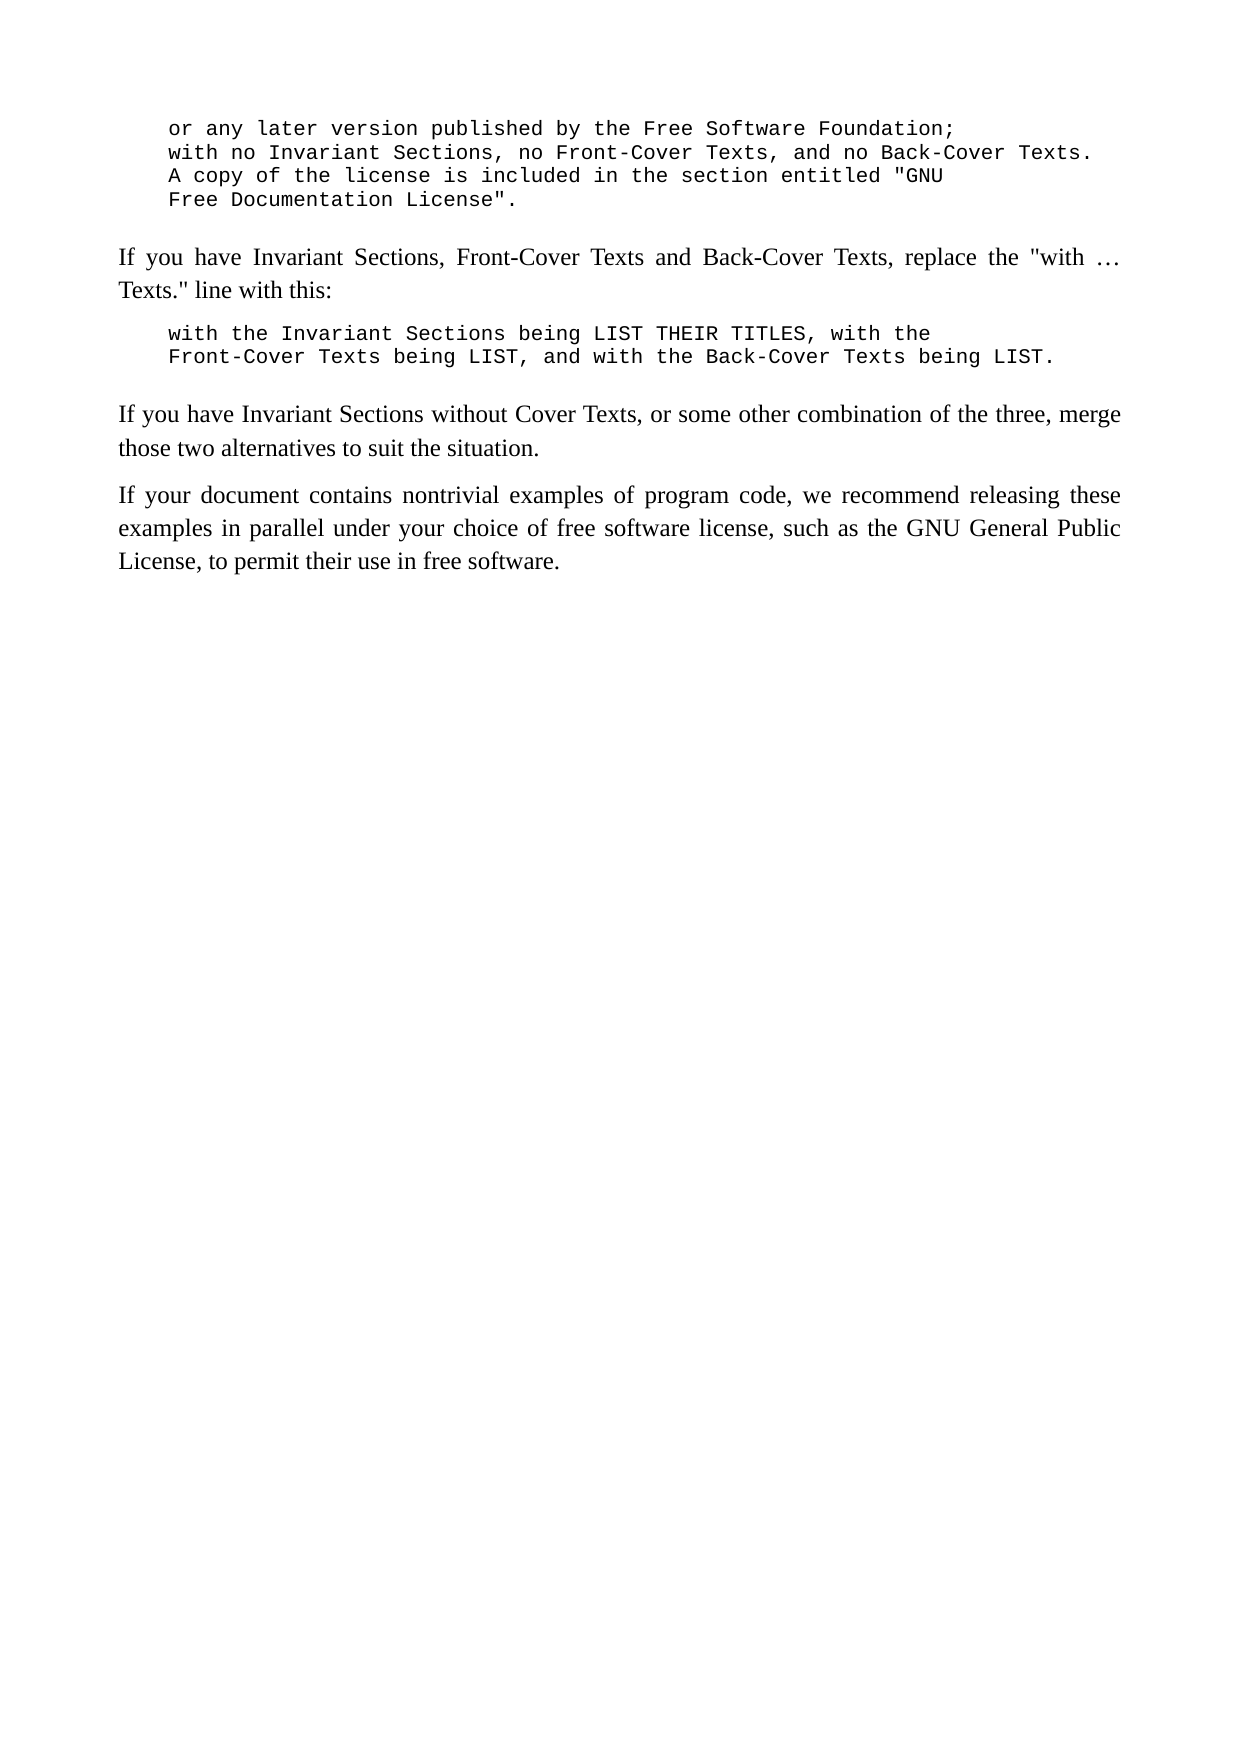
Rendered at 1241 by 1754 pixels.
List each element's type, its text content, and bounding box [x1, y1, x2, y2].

text with the Invariant Sections being LIST THEIR TITLES, with the [118, 323, 1122, 346]
text If you have Invariant Sections without Cover Texts, or some other combination of the three, merge those two alternatives to suit the situation. [118, 399, 1122, 461]
text If your document contains nontrivial examples of program code, we recommend releasing these examples in parallel under your choice of free software license, such as the GNU General Public License, to permit their use in free software. [118, 480, 1122, 575]
text or any later version published by the Free Software Foundation; [118, 118, 1122, 142]
text Front-Cover Texts being LIST, and with the Back-Cover Texts being LIST. [118, 346, 1122, 370]
text Free Documentation License". [118, 189, 1122, 213]
text If you have Invariant Sections, Front-Cover Texts and Back-Cover Texts, replace the "with … Texts." line with this: [118, 242, 1122, 304]
text A copy of the license is included in the section entitled "GNU [118, 165, 1122, 189]
text with no Invariant Sections, no Front-Cover Texts, and no Back-Cover Texts. [118, 142, 1122, 165]
